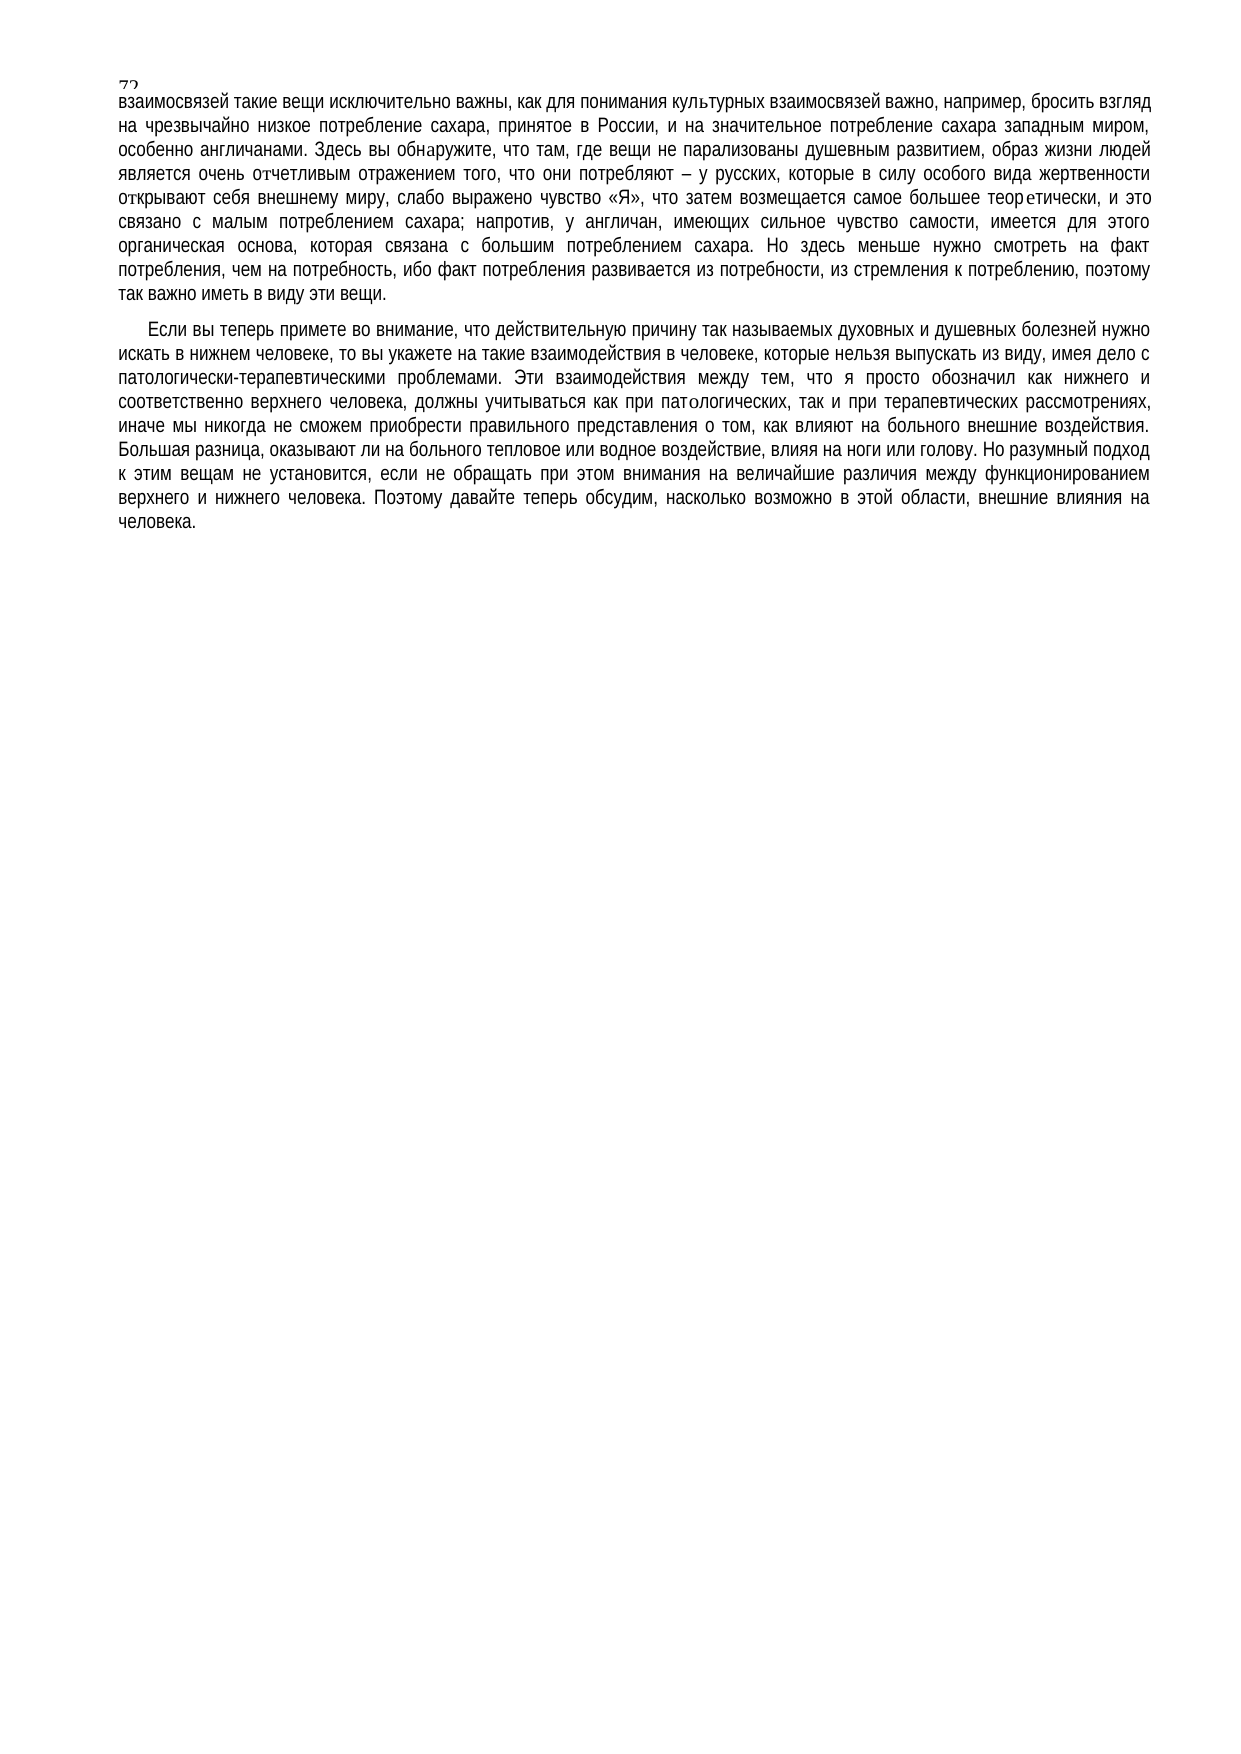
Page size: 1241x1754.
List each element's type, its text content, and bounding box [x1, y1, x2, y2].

text взаимосвязей такие вещи исключительно важны, как для понимания культурных взаимосвязей важно, например, бросить взгляд на чрезвычайно низкое потребление сахара, принятое в России, и на значительное потребление сахара западным миром, особенно англичанами. Здесь вы обнаружите, что там, где вещи не парализованы душевным развитием, образ жизни людей является очень отчетливым отражением того, что они потребляют – у русских, которые в силу особого вида жертвенности открывают себя внешнему миру, слабо выражено чувство «Я», что затем возмещается самое большее теоретически, и это связано с малым потреблением сахара; напротив, у англичан, имеющих сильное чувство самости, имеется для этого органическая основа, которая связана с большим потреблением сахара. Но здесь меньше нужно смотреть на факт потребления, чем на потребность, ибо факт потребления развивается из потребности, из стремления к потреблению, поэтому так важно иметь в виду эти вещи. [118, 89, 1152, 305]
text Если вы теперь примете во внимание, что действительную причину так называемых духовных и душевных болезней нужно искать в нижнем человеке, то вы укажете на такие взаимодействия в человеке, которые нельзя выпускать из виду, имея дело с патологически-терапевтическими проблемами. Эти взаимодействия между тем, что я просто обозначил как нижнего и соответственно верхнего человека, должны учитываться как при патологических, так и при терапевтических рассмотрениях, иначе мы никогда не сможем приобрести правильного представления о том, как влияют на больного внешние воздействия. Большая разница, оказывают ли на больного тепловое или водное воздействие, влияя на ноги или голову. Но разумный подход к этим вещам не установится, если не обращать при этом внимания на величайшие различия между функционированием верхнего и нижнего человека. Поэтому давайте теперь обсудим, насколько возможно в этой области, внешние влияния на человека. [118, 317, 1152, 533]
